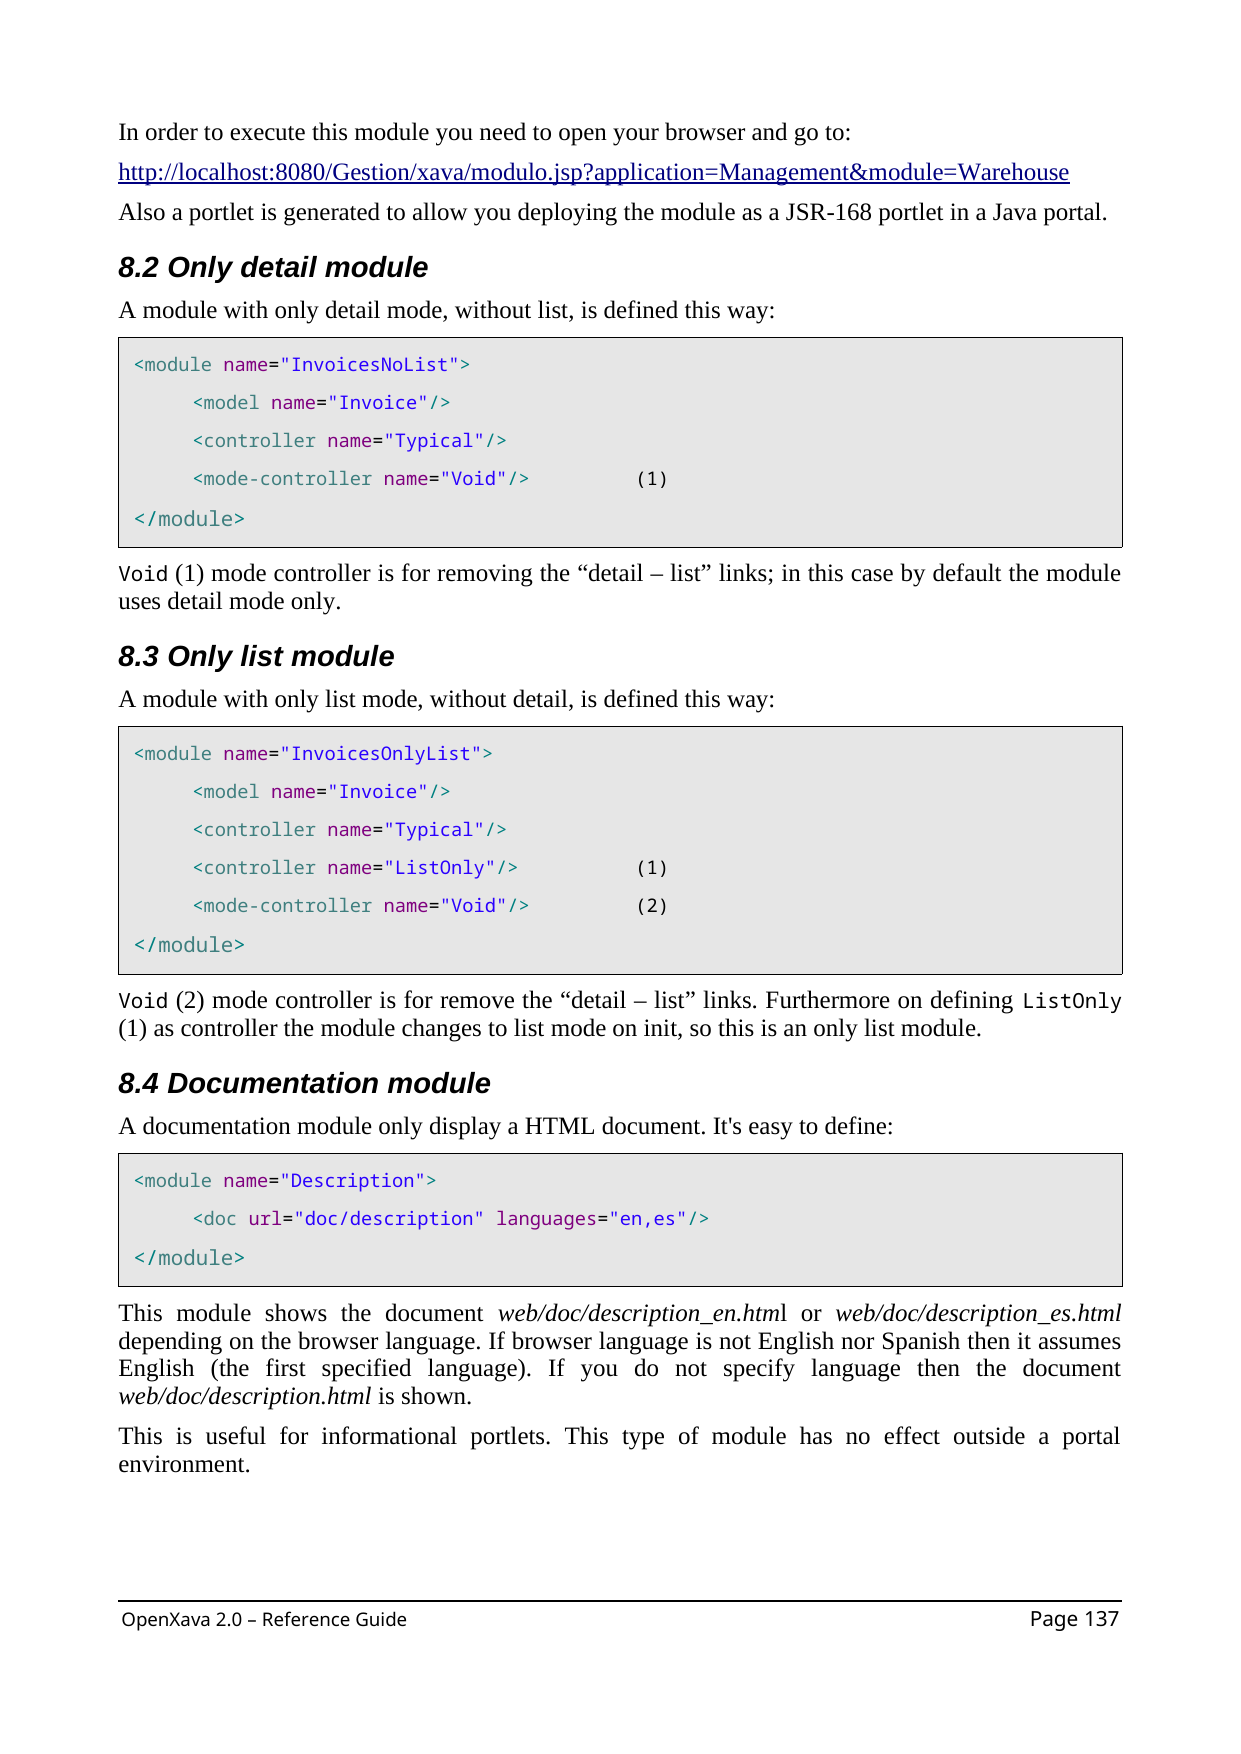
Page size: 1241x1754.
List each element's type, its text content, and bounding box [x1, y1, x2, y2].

subtitle Only list module [118, 640, 1122, 673]
text <module name="InvoicesNoList"> [119, 338, 1122, 375]
text A module with only detail mode, without list, is defined this way: [118, 296, 1122, 324]
text </module> [119, 1229, 1122, 1286]
text <module name="InvoicesOnlyList"> [119, 727, 1122, 764]
text <controller name="Typical"/> [119, 802, 1122, 840]
text <mode-controller name="Void"/> (2) [119, 878, 1122, 916]
text A module with only list mode, without detail, is defined this way: [118, 685, 1122, 713]
text <module name="Description"> [119, 1154, 1122, 1191]
text <doc url="doc/description" languages="en,es"/> [119, 1191, 1122, 1229]
text <model name="Invoice"/> [119, 375, 1122, 413]
text </module> [119, 489, 1122, 547]
text <controller name="ListOnly"/> (1) [119, 840, 1122, 878]
subtitle Only detail module [118, 251, 1122, 284]
text This is useful for informational portlets. This type of module has no effect outside a portal environment. [118, 1422, 1122, 1478]
text Void (1) mode controller is for removing the “detail – list” links; in this case by default the module uses detail mode only. [118, 559, 1122, 615]
text </module> [119, 916, 1122, 974]
text In order to execute this module you need to open your browser and go to: [118, 118, 1122, 146]
text Also a portlet is generated to allow you deploying the module as a JSR-168 portlet in a Java portal. [118, 198, 1122, 226]
text <model name="Invoice"/> [119, 764, 1122, 802]
text http://localhost:8080/Gestion/xava/modulo.jsp?application=Management&module=Warehouse [118, 158, 1122, 186]
text This module shows the document web/doc/description_en.html or web/doc/description_es.html depending on the browser language. If browser language is not English nor Spanish then it assumes English (the first specified language). If you do not specify language then the document web/doc/description.html is shown. [118, 1299, 1122, 1410]
text <controller name="Typical"/> [119, 413, 1122, 451]
text <mode-controller name="Void"/> (1) [119, 451, 1122, 489]
subtitle Documentation module [118, 1067, 1122, 1100]
text Void (2) mode controller is for remove the “detail – list” links. Furthermore on defining ListOnly (1) as controller the module changes to list mode on init, so this is an only list module. [118, 986, 1122, 1042]
text A documentation module only display a HTML document. It's easy to define: [118, 1112, 1122, 1140]
